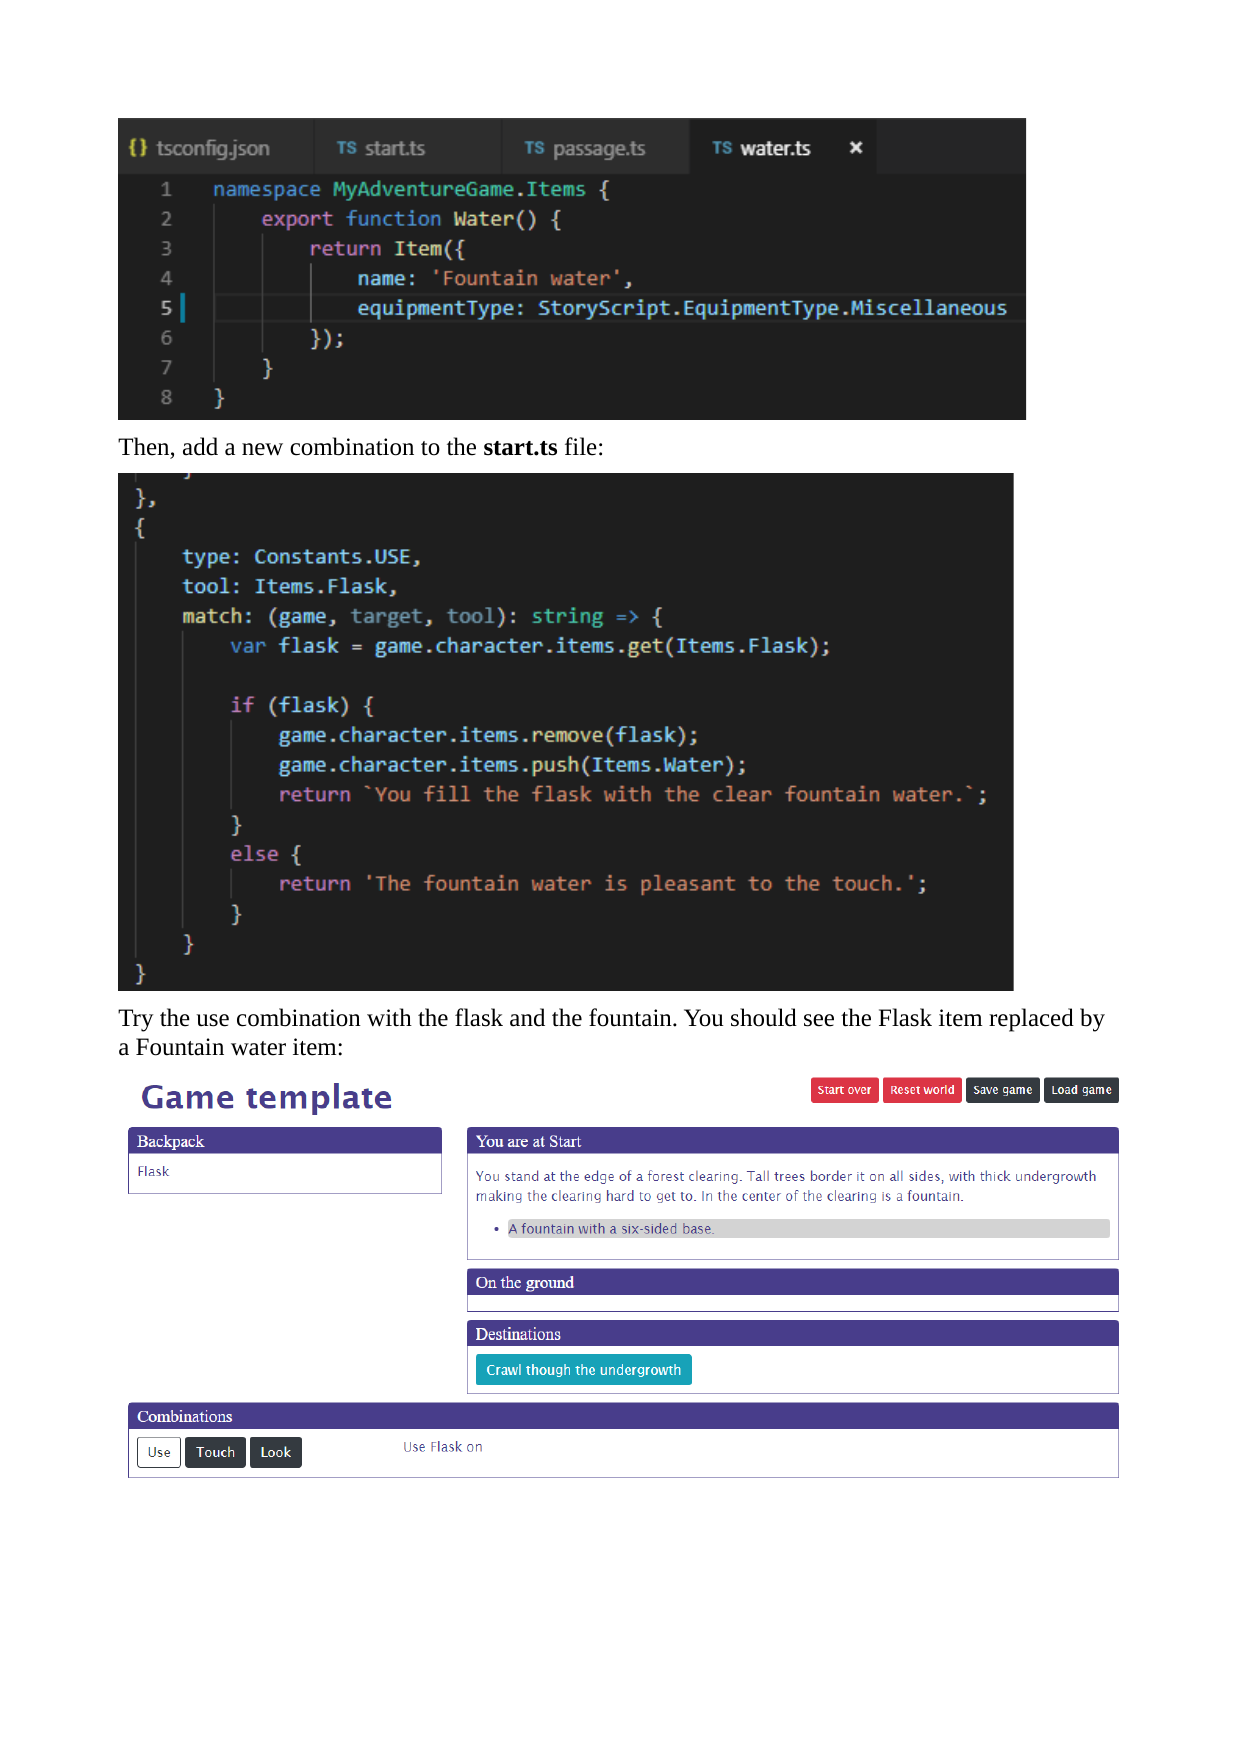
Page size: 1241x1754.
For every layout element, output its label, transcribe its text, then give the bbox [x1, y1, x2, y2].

text Then, add a new combination to the start.ts file: [118, 432, 1122, 461]
text Try the use combination with the flask and the fountain. You should see the Flask item replaced by a Fountain water item: [118, 1003, 1122, 1061]
